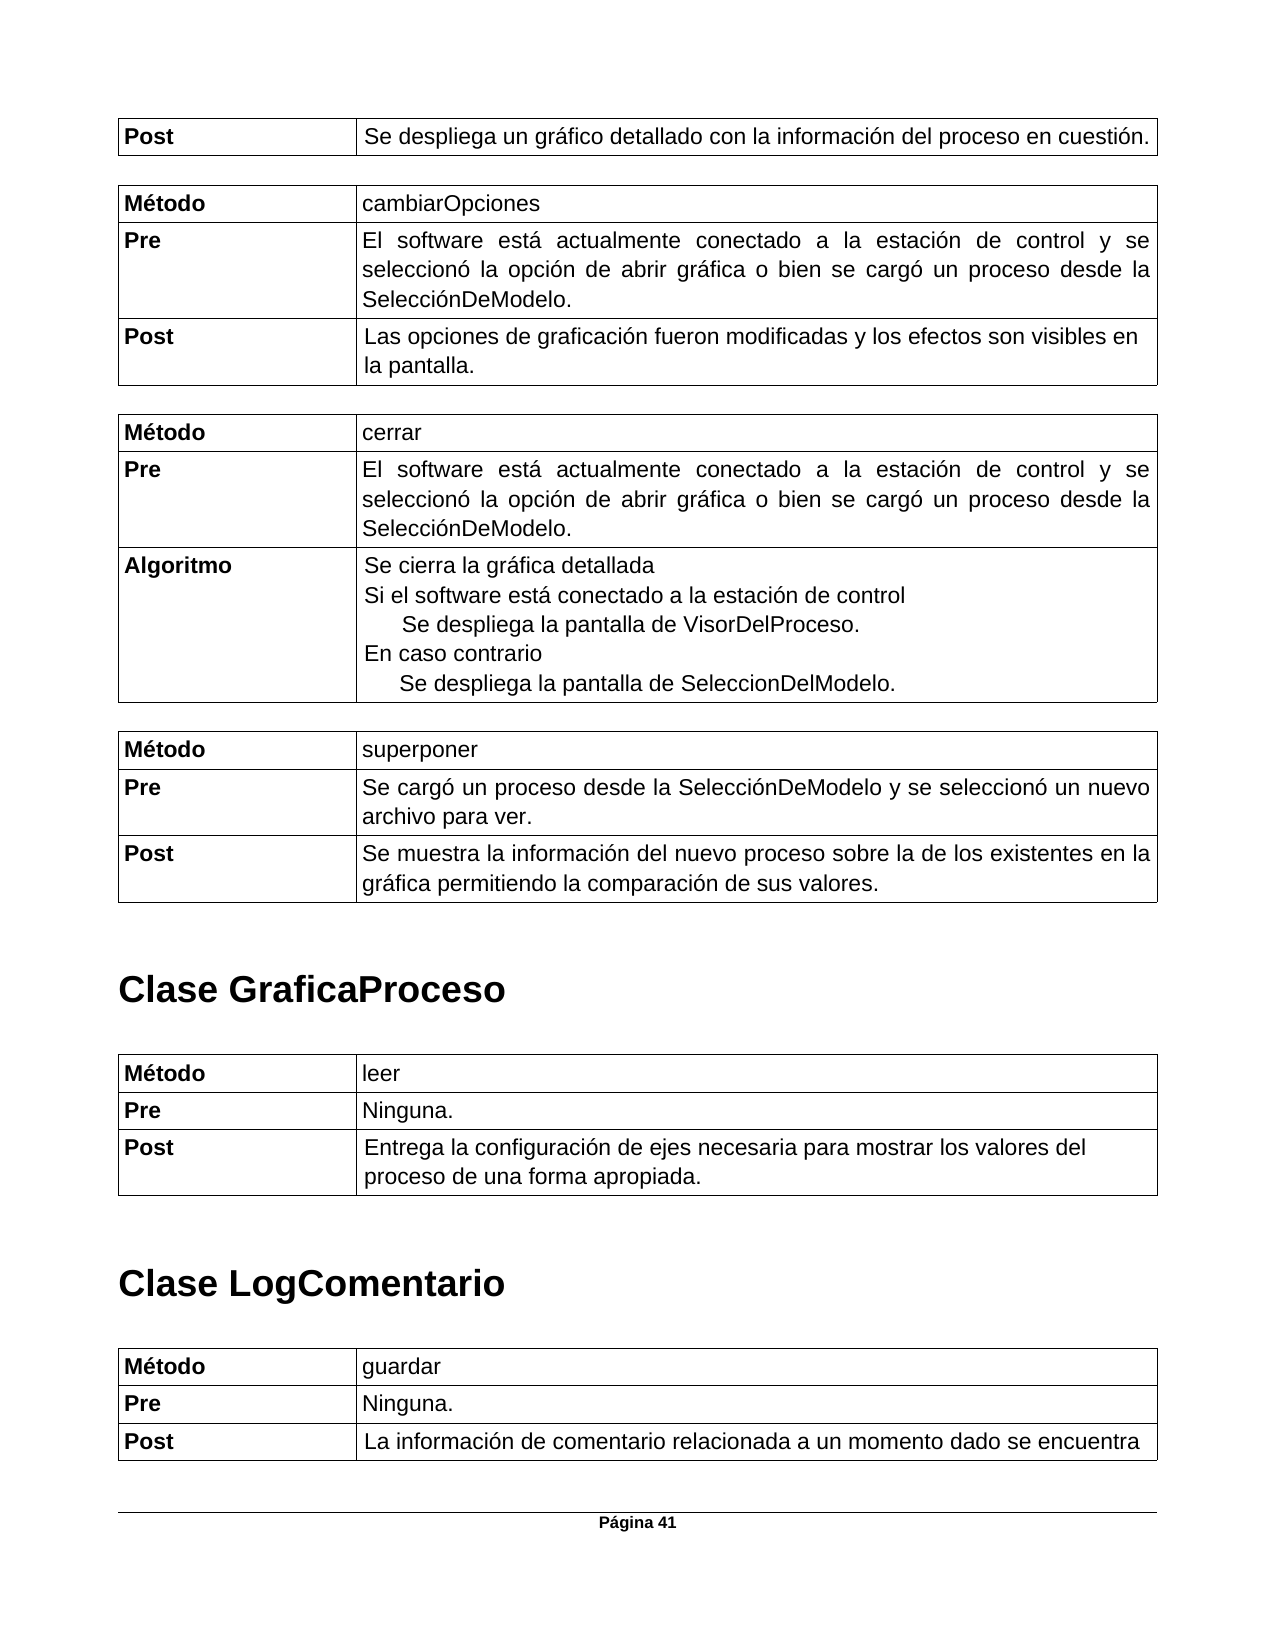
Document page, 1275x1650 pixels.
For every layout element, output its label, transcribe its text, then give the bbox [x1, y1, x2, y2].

table_cell Pre [119, 1093, 356, 1129]
table_cell Se cargó un proceso desde la SelecciónDeModelo y se seleccionó un nuevo archivo para ver. [357, 770, 1157, 835]
table_header cerrar [357, 415, 1157, 451]
table_cell Las opciones de graficación fueron modificadas y los efectos son visibles en la pantalla. [357, 319, 1157, 384]
table_cell El software está actualmente conectado a la estación de control y se seleccionó la opción de abrir gráfica o bien se cargó un proceso desde la SelecciónDeModelo. [357, 452, 1157, 547]
table_cell Se despliega un gráfico detallado con la información del proceso en cuestión. [357, 119, 1157, 155]
table_cell El software está actualmente conectado a la estación de control y se seleccionó la opción de abrir gráfica o bien se cargó un proceso desde la SelecciónDeModelo. [357, 223, 1157, 318]
table_cell Entrega la configuración de ejes necesaria para mostrar los valores del proceso de una forma apropiada. [357, 1130, 1157, 1195]
table_header Método [119, 1349, 356, 1385]
table_cell Post [119, 319, 356, 384]
table_cell Algoritmo [119, 548, 356, 702]
table_cell Post [119, 119, 356, 155]
table_cell La información de comentario relacionada a un momento dado se encuentra [357, 1424, 1157, 1460]
subtitle Clase GraficaProceso [118, 968, 1157, 1010]
table_cell Pre [119, 1386, 356, 1422]
table_header guardar [357, 1349, 1157, 1385]
table_header Método [119, 732, 356, 768]
table_header Método [119, 186, 356, 222]
table_cell Ninguna. [357, 1386, 1157, 1422]
subtitle Clase LogComentario [118, 1262, 1157, 1304]
table_cell Pre [119, 452, 356, 547]
table_cell Post [119, 836, 356, 902]
table_cell Ninguna. [357, 1093, 1157, 1129]
table_cell Se muestra la información del nuevo proceso sobre la de los existentes en la gráfica permitiendo la comparación de sus valores. [357, 836, 1157, 902]
table_header leer [357, 1055, 1157, 1092]
table_cell Post [119, 1424, 356, 1460]
table_header cambiarOpciones [357, 186, 1157, 222]
table_header superponer [357, 732, 1157, 768]
table_header Método [119, 415, 356, 451]
table_header Método [119, 1055, 356, 1092]
table_cell Post [119, 1130, 356, 1195]
table_cell Pre [119, 770, 356, 835]
table_cell Pre [119, 223, 356, 318]
table_cell Se cierra la gráfica detallada Si el software está conectado a la estación de control Se despliega la pantalla de VisorDelProceso. En caso contrario Se despliega la pantalla de SeleccionDelModelo. [357, 548, 1157, 702]
